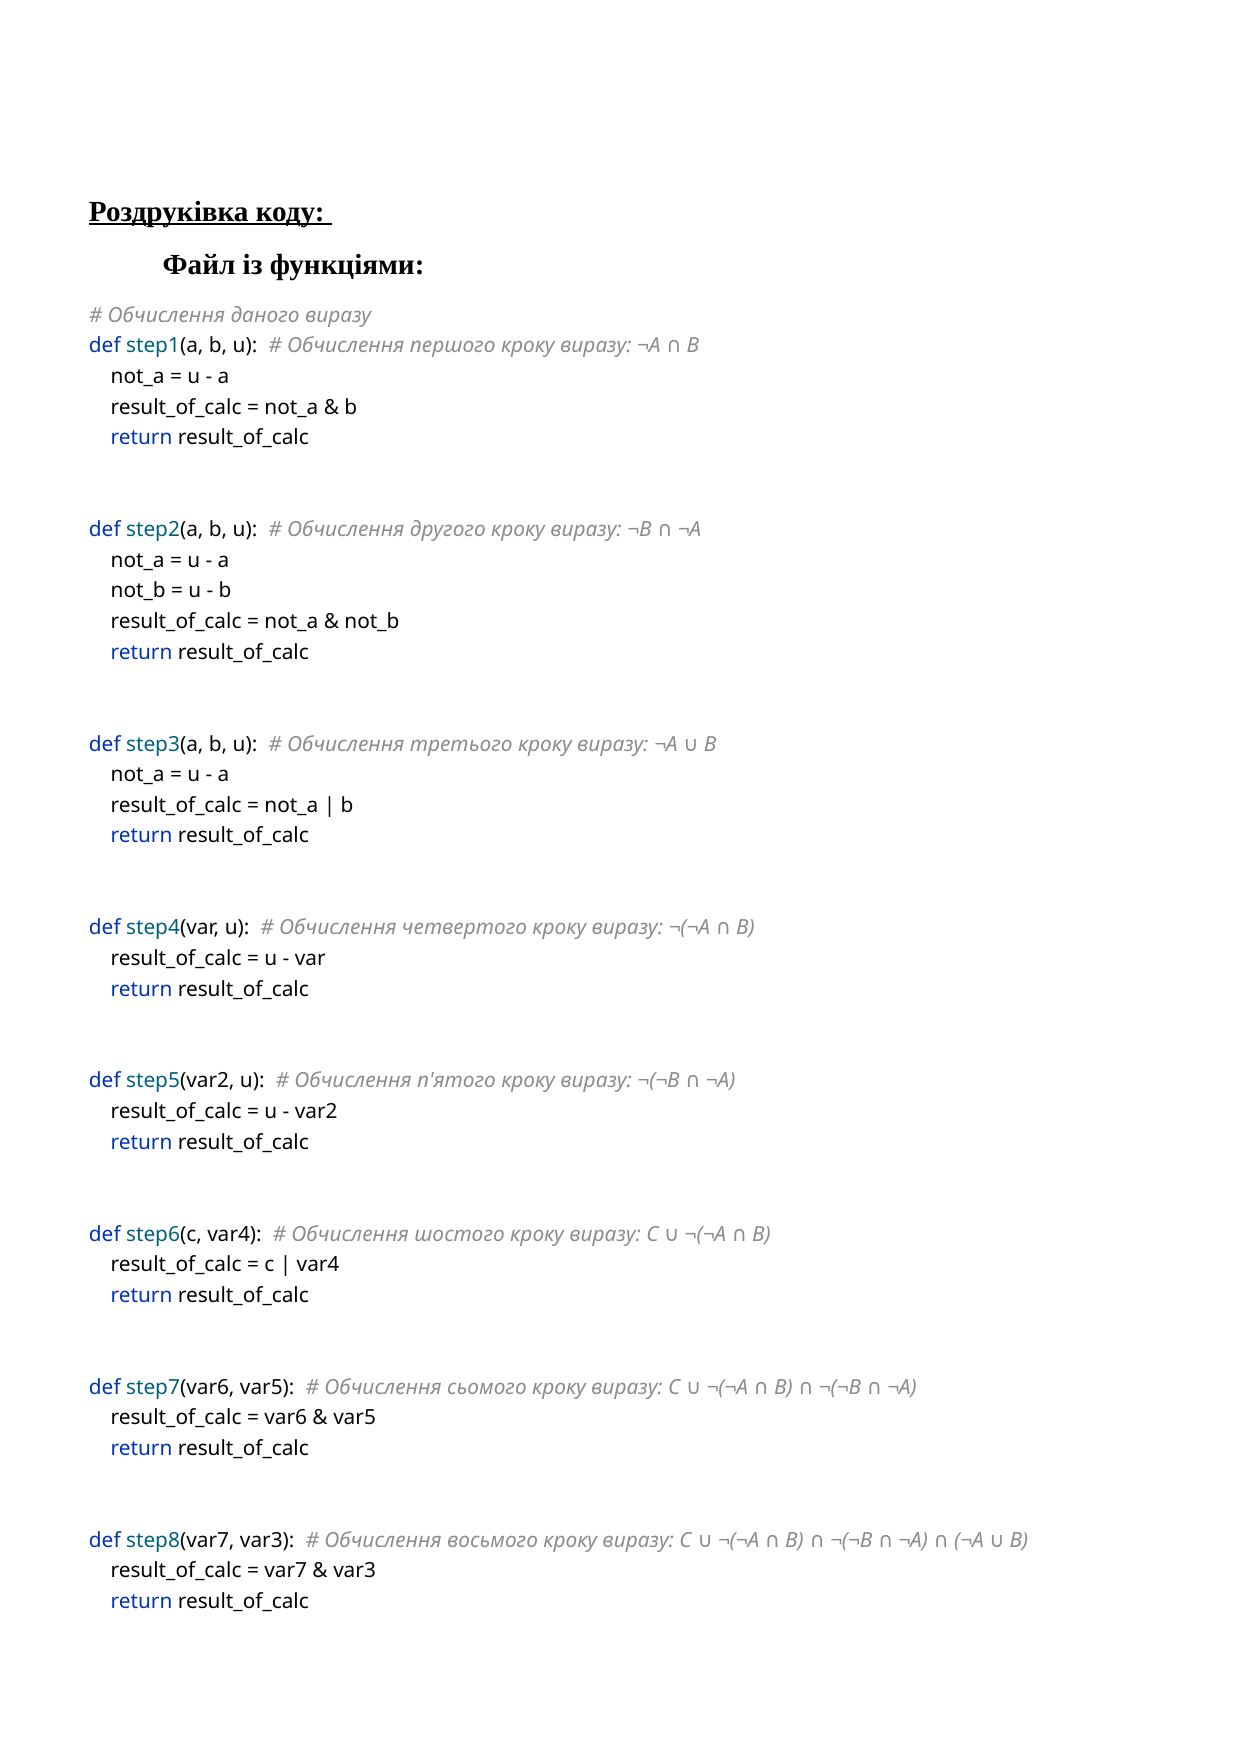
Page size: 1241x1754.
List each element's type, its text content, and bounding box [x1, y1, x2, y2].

text # Обчислення даного виразу def step1(a, b, u): # Обчислення першого кроку виразу: ¬A ∩ B not_a = u - a result_of_calc = not_a & b return result_of_calc def step2(a, b, u): # Обчислення другого кроку виразу: ¬B ∩ ¬A not_a = u - a not_b = u - b result_of_calc = not_a & not_b return result_of_calc def step3(a, b, u): # Обчислення третього кроку виразу: ¬A ∪ B not_a = u - a result_of_calc = not_a | b return result_of_calc def step4(var, u): # Обчислення четвертого кроку виразу: ¬(¬A ∩ B) result_of_calc = u - var return result_of_calc def step5(var2, u): # Обчислення п'ятого кроку виразу: ¬(¬B ∩ ¬A) result_of_calc = u - var2 return result_of_calc def step6(c, var4): # Обчислення шостого кроку виразу: C ∪ ¬(¬A ∩ B) result_of_calc = c | var4 return result_of_calc def step7(var6, var5): # Обчислення сьомого кроку виразу: C ∪ ¬(¬A ∩ B) ∩ ¬(¬B ∩ ¬A) result_of_calc = var6 & var5 return result_of_calc def step8(var7, var3): # Обчислення восьмого кроку виразу: C ∪ ¬(¬A ∩ B) ∩ ¬(¬B ∩ ¬A) ∩ (¬A ∪ B) result_of_calc = var7 & var3 return result_of_calc [89, 300, 1152, 1645]
text Роздруківка коду: [89, 194, 1152, 228]
text Файл із функціями: [89, 247, 1152, 281]
